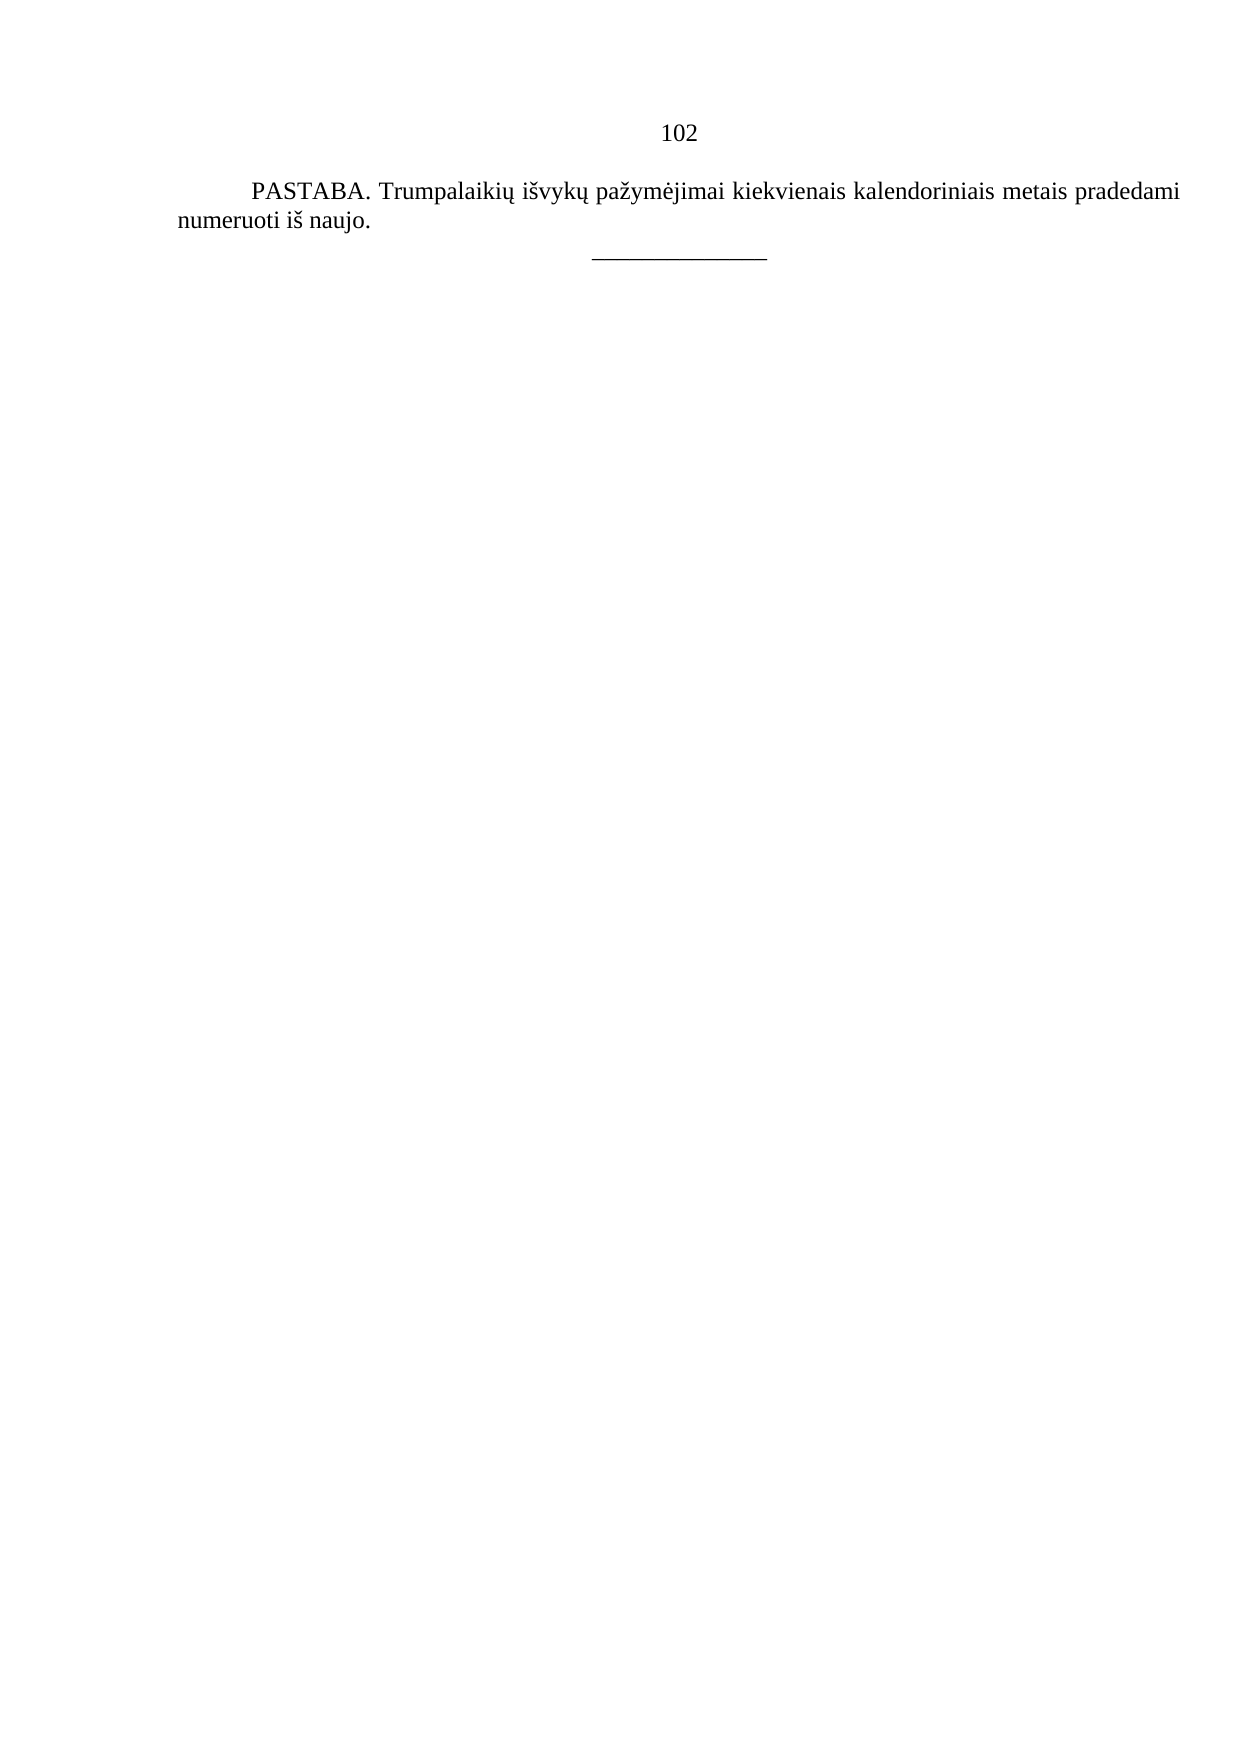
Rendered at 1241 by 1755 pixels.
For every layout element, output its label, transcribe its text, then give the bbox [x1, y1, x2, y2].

text ______________ [177, 234, 1181, 263]
text PASTABA. Trumpalaikių išvykų pažymėjimai kiekvienais kalendoriniais metais pradedami numeruoti iš naujo. [177, 176, 1181, 234]
